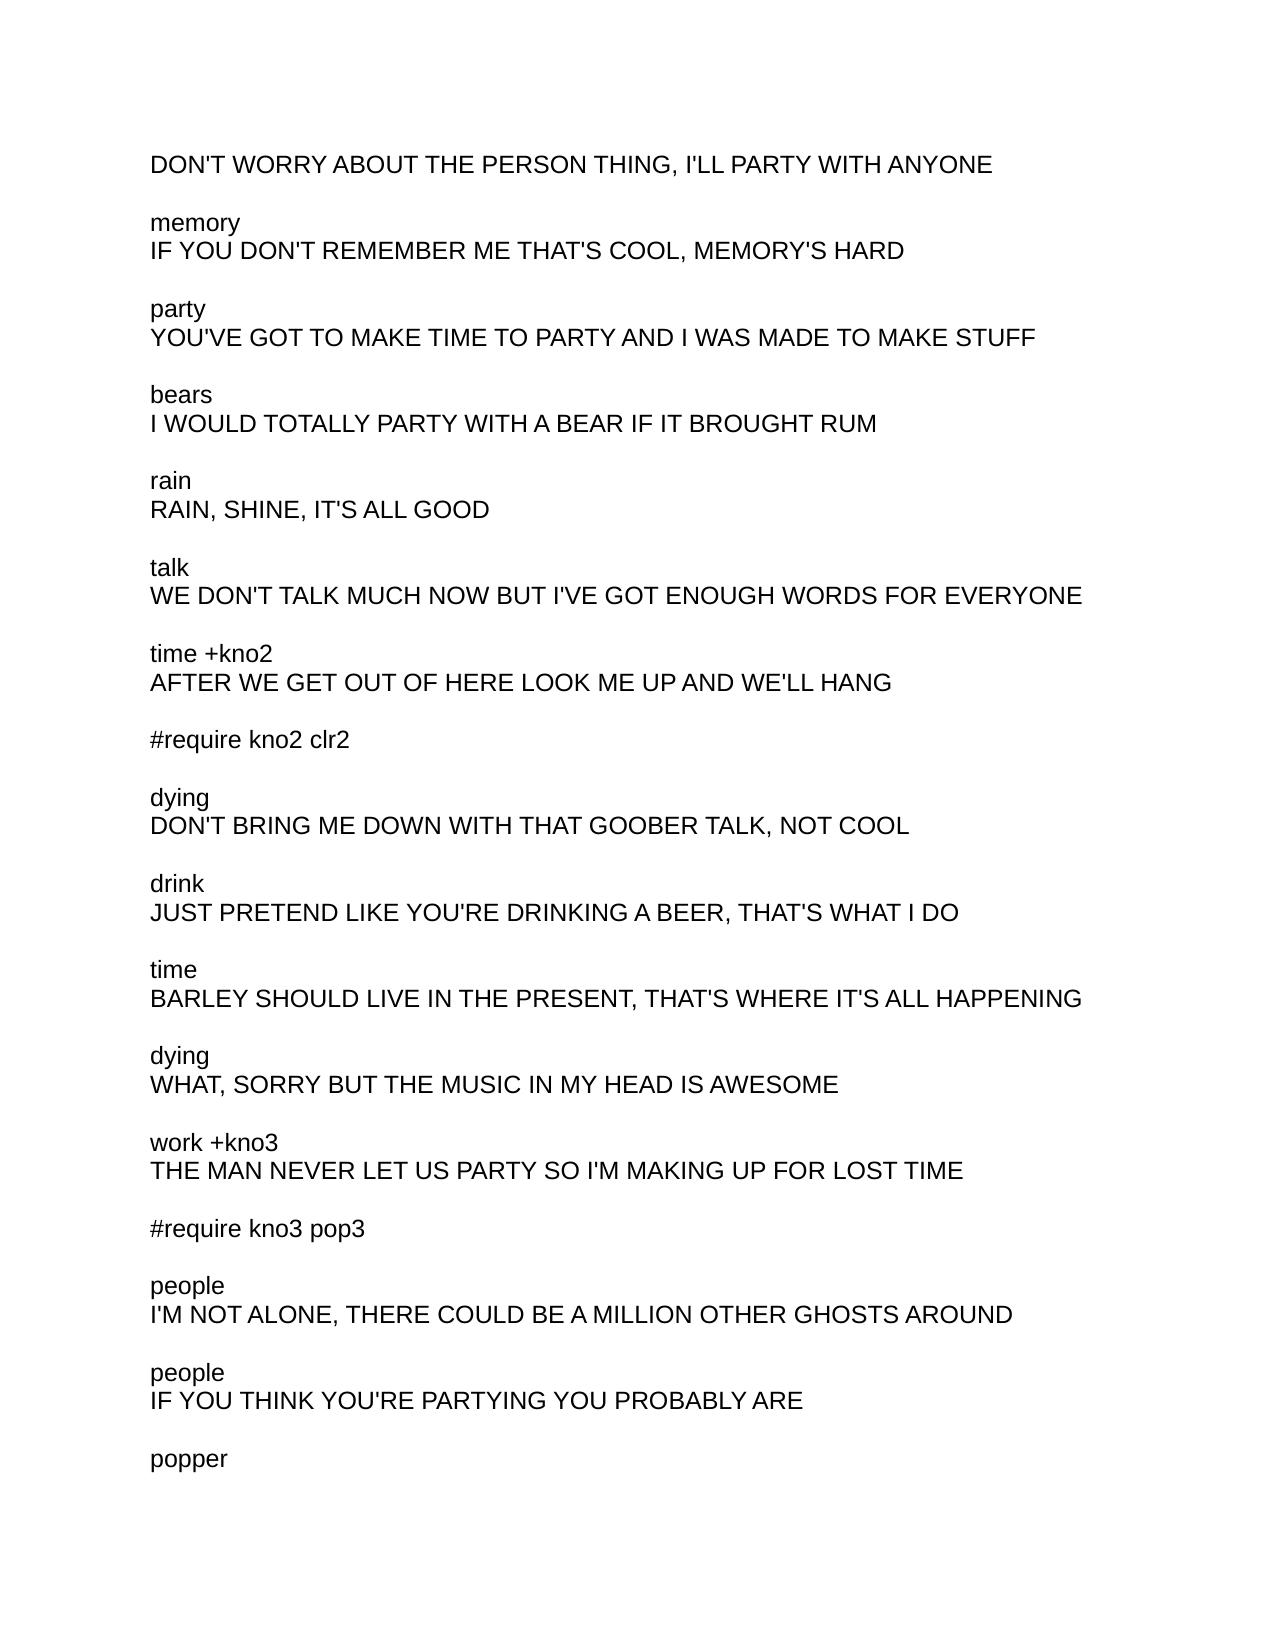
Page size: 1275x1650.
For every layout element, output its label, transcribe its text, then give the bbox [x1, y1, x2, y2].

text JUST PRETEND LIKE YOU'RE DRINKING A BEER, THAT'S WHAT I DO [150, 897, 1125, 926]
text I'M NOT ALONE, THERE COULD BE A MILLION OTHER GHOSTS AROUND [150, 1300, 1125, 1329]
text BARLEY SHOULD LIVE IN THE PRESENT, THAT'S WHERE IT'S ALL HAPPENING [150, 984, 1125, 1012]
text DON'T BRING ME DOWN WITH THAT GOOBER TALK, NOT COOL [150, 811, 1125, 840]
text dying [150, 782, 1125, 811]
text drink [150, 869, 1125, 897]
text memory [150, 207, 1125, 236]
text I WOULD TOTALLY PARTY WITH A BEAR IF IT BROUGHT RUM [150, 409, 1125, 437]
text AFTER WE GET OUT OF HERE LOOK ME UP AND WE'LL HANG [150, 667, 1125, 696]
text work +kno3 [150, 1127, 1125, 1156]
text popper [150, 1444, 1125, 1472]
text IF YOU DON'T REMEMBER ME THAT'S COOL, MEMORY'S HARD [150, 236, 1125, 265]
text THE MAN NEVER LET US PARTY SO I'M MAKING UP FOR LOST TIME [150, 1156, 1125, 1185]
text WHAT, SORRY BUT THE MUSIC IN MY HEAD IS AWESOME [150, 1070, 1125, 1099]
text people [150, 1271, 1125, 1300]
text YOU'VE GOT TO MAKE TIME TO PARTY AND I WAS MADE TO MAKE STUFF [150, 322, 1125, 351]
text people [150, 1357, 1125, 1386]
text rain [150, 466, 1125, 495]
text party [150, 294, 1125, 322]
text dying [150, 1041, 1125, 1070]
text talk [150, 552, 1125, 581]
text #require kno3 pop3 [150, 1214, 1125, 1242]
text #require kno2 clr2 [150, 725, 1125, 754]
text DON'T WORRY ABOUT THE PERSON THING, I'LL PARTY WITH ANYONE [150, 150, 1125, 179]
text bears [150, 380, 1125, 409]
text time +kno2 [150, 639, 1125, 667]
text RAIN, SHINE, IT'S ALL GOOD [150, 495, 1125, 524]
text IF YOU THINK YOU'RE PARTYING YOU PROBABLY ARE [150, 1386, 1125, 1415]
text time [150, 955, 1125, 984]
text WE DON'T TALK MUCH NOW BUT I'VE GOT ENOUGH WORDS FOR EVERYONE [150, 581, 1125, 610]
